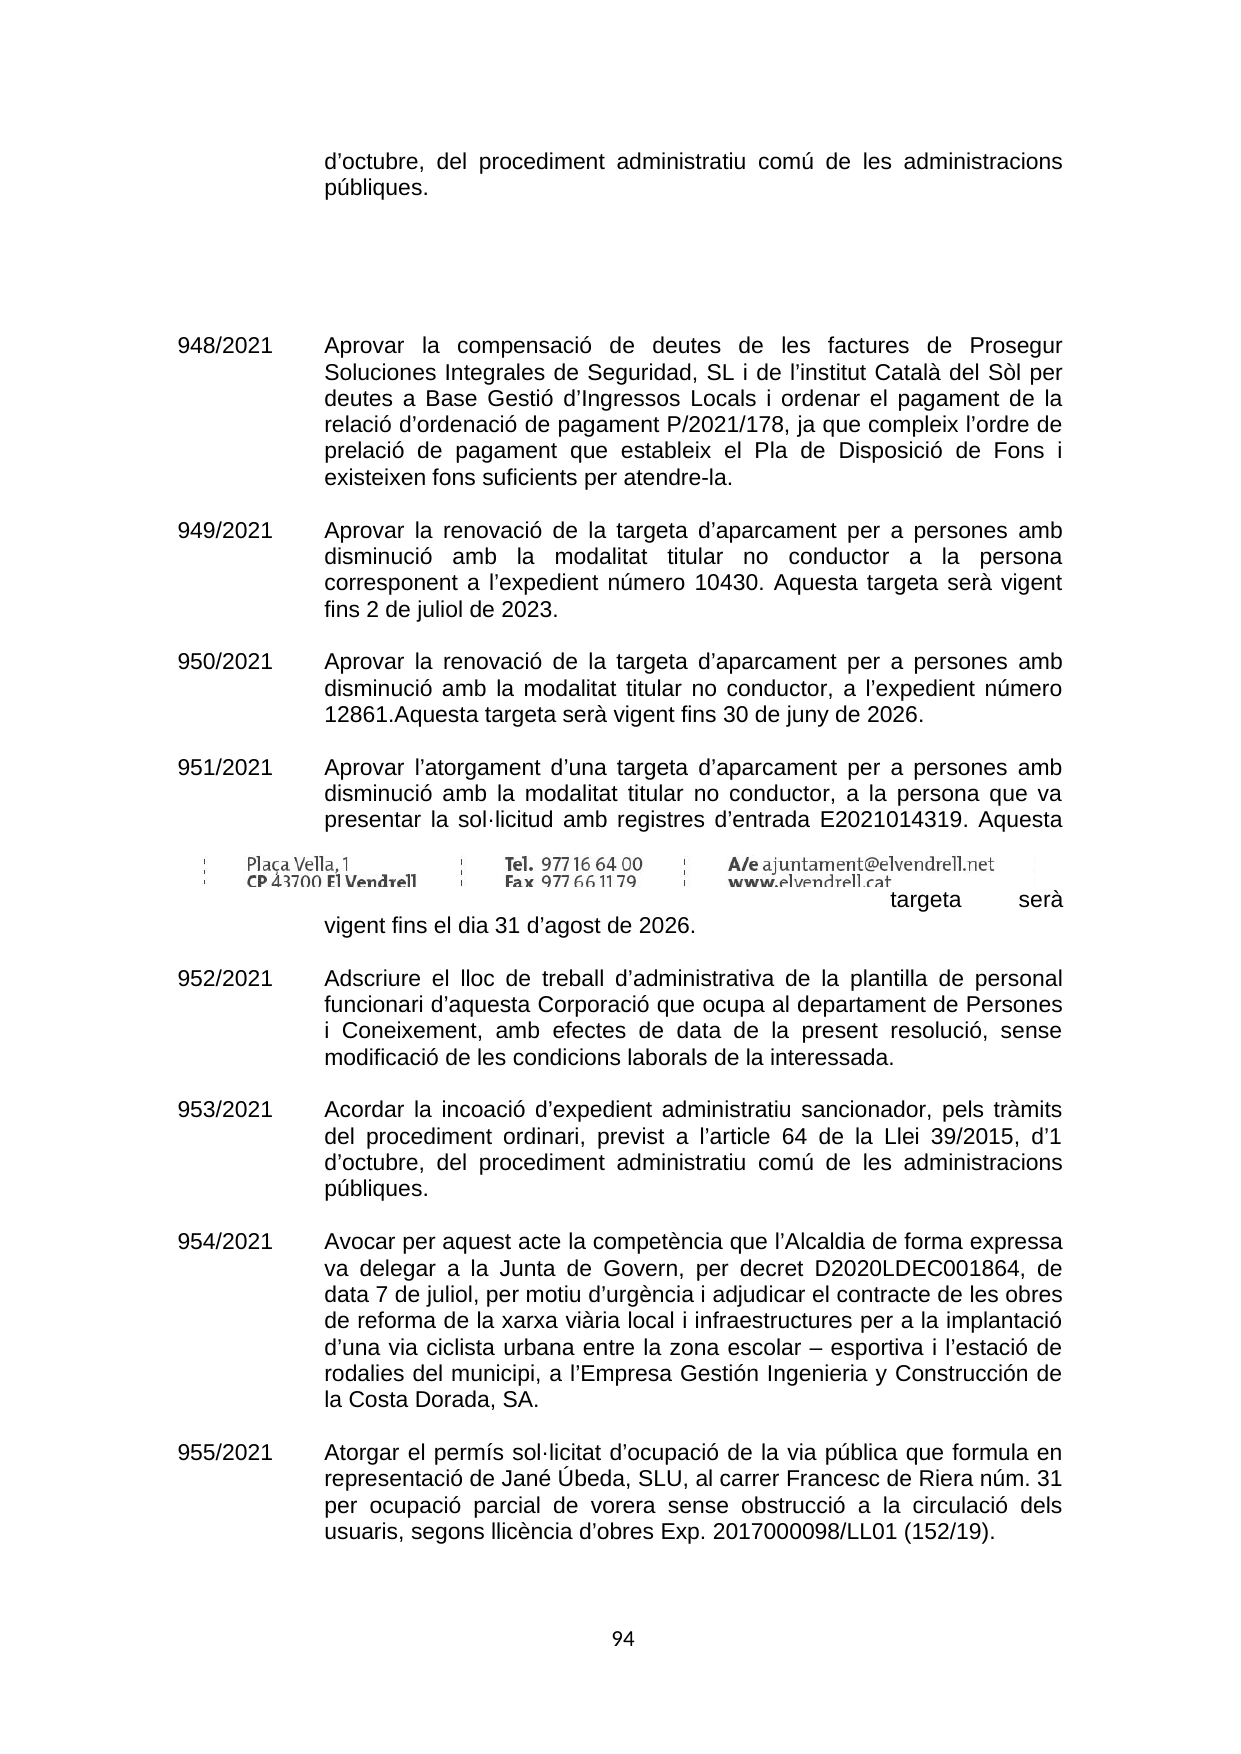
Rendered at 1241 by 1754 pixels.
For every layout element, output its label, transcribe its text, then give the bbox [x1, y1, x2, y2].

text 948/2021 Aprovar la compensació de deutes de les factures de Prosegur Soluciones Integrales de Seguridad, SL i de l’institut Català del Sòl per deutes a Base Gestió d’Ingressos Locals i ordenar el pagament de la relació d’ordenació de pagament P/2021/178, ja que compleix l’ordre de prelació de pagament que estableix el Pla de Disposició de Fons i existeixen fons suficients per atendre-la. [177, 332, 1063, 490]
text 949/2021 Aprovar la renovació de la targeta d’aparcament per a persones amb disminució amb la modalitat titular no conductor a la persona corresponent a l’expedient número 10430. Aquesta targeta serà vigent fins 2 de juliol de 2023. [177, 517, 1063, 622]
text 954/2021 Avocar per aquest acte la competència que l’Alcaldia de forma expressa va delegar a la Junta de Govern, per decret D2020LDEC001864, de data 7 de juliol, per motiu d’urgència i adjudicar el contracte de les obres de reforma de la xarxa viària local i infraestructures per a la implantació d’una via ciclista urbana entre la zona escolar – esportiva i l’estació de rodalies del municipi, a l’Empresa Gestión Ingenieria y Construcción de la Costa Dorada, SA. [177, 1228, 1063, 1413]
text d’octubre, del procediment administratiu comú de les administracions públiques. [177, 148, 1063, 200]
text 952/2021 Adscriure el lloc de treball d’administrativa de la plantilla de personal funcionari d’aquesta Corporació que ocupa al departament de Persones i Coneixement, amb efectes de data de la present resolució, sense modificació de les condicions laborals de la interessada. [177, 964, 1063, 1070]
text 955/2021 Atorgar el permís sol·licitat d’ocupació de la via pública que formula en representació de Jané Úbeda, SLU, al carrer Francesc de Riera núm. 31 per ocupació parcial de vorera sense obstrucció a la circulació dels usuaris, segons llicència d’obres Exp. 2017000098/LL01 (152/19). [177, 1439, 1063, 1544]
text 951/2021 Aprovar l’atorgament d’una targeta d’aparcament per a persones amb disminució amb la modalitat titular no conductor, a la persona que va presentar la sol·licitud amb registres d’entrada E2021014319. Aquesta targeta serà vigent fins el dia 31 d’agost de 2026. [177, 754, 1063, 938]
text 953/2021 Acordar la incoació d’expedient administratiu sancionador, pels tràmits del procediment ordinari, previst a l’article 64 de la Llei 39/2015, d’1 d’octubre, del procediment administratiu comú de les administracions públiques. [177, 1096, 1063, 1202]
text 950/2021 Aprovar la renovació de la targeta d’aparcament per a persones amb disminució amb la modalitat titular no conductor, a l’expedient número 12861.Aquesta targeta serà vigent fins 30 de juny de 2026. [177, 648, 1063, 727]
